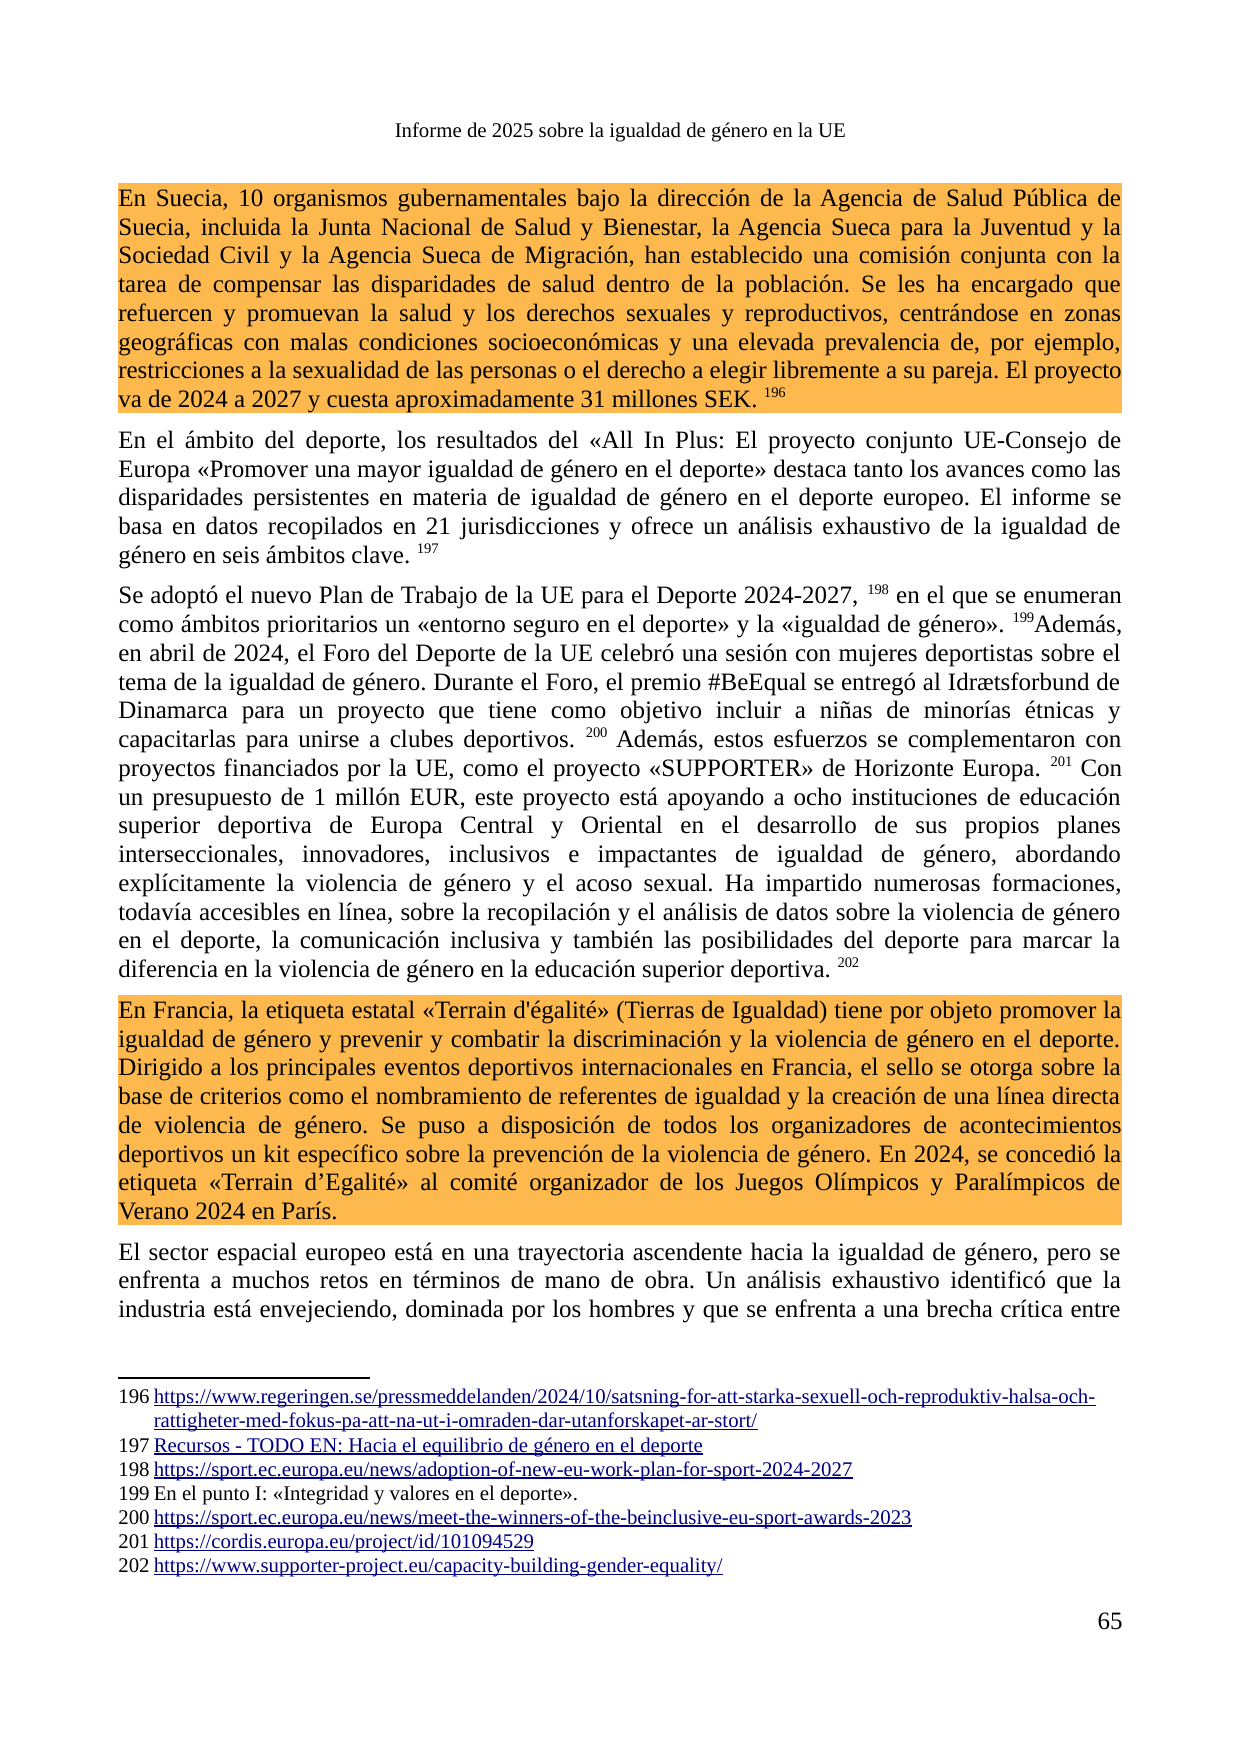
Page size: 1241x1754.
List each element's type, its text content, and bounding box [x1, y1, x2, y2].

text https://www.regeringen.se/pressmeddelanden/2024/10/satsning-for-att-starka-sexuell-och-reproduktiv-halsa-och-rattigheter-med-fokus-pa-att-na-ut-i-omraden-dar-utanforskapet-ar-stort/ [118, 1384, 1122, 1432]
text En Suecia, 10 organismos gubernamentales bajo la dirección de la Agencia de Salud Pública de Suecia, incluida la Junta Nacional de Salud y Bienestar, la Agencia Sueca para la Juventud y la Sociedad Civil y la Agencia Sueca de Migración, han establecido una comisión conjunta con la tarea de compensar las disparidades de salud dentro de la población. Se les ha encargado que refuercen y promuevan la salud y los derechos sexuales y reproductivos, centrándose en zonas geográficas con malas condiciones socioeconómicas y una elevada prevalencia de, por ejemplo, restricciones a la sexualidad de las personas o el derecho a elegir libremente a su pareja. El proyecto va de 2024 a 2027 y cuesta aproximadamente 31 millones SEK. [118, 183, 1122, 413]
text https://sport.ec.europa.eu/news/meet-the-winners-of-the-beinclusive-eu-sport-awards-2023 [118, 1505, 1122, 1529]
text En el ámbito del deporte, los resultados del «All In Plus: El proyecto conjunto UE-Consejo de Europa «Promover una mayor igualdad de género en el deporte» destaca tanto los avances como las disparidades persistentes en materia de igualdad de género en el deporte europeo. El informe se basa en datos recopilados en 21 jurisdicciones y ofrece un análisis exhaustivo de la igualdad de género en seis ámbitos clave. [118, 425, 1122, 569]
text https://cordis.europa.eu/project/id/101094529 [118, 1529, 1122, 1553]
text Se adoptó el nuevo Plan de Trabajo de la UE para el Deporte 2024-2027, en el que se enumeran como ámbitos prioritarios un «entorno seguro en el deporte» y la «igualdad de género». Además, en abril de 2024, el Foro del Deporte de la UE celebró una sesión con mujeres deportistas sobre el tema de la igualdad de género. Durante el Foro, el premio #BeEqual se entregó al Idrætsforbund de Dinamarca para un proyecto que tiene como objetivo incluir a niñas de minorías étnicas y capacitarlas para unirse a clubes deportivos. Además, estos esfuerzos se complementaron con proyectos financiados por la UE, como el proyecto «SUPPORTER» de Horizonte Europa. Con un presupuesto de 1 millón EUR, este proyecto está apoyando a ocho instituciones de educación superior deportiva de Europa Central y Oriental en el desarrollo de sus propios planes interseccionales, innovadores, inclusivos e impactantes de igualdad de género, abordando explícitamente la violencia de género y el acoso sexual. Ha impartido numerosas formaciones, todavía accesibles en línea, sobre la recopilación y el análisis de datos sobre la violencia de género en el deporte, la comunicación inclusiva y también las posibilidades del deporte para marcar la diferencia en la violencia de género en la educación superior deportiva. [118, 581, 1122, 983]
text En Francia, la etiqueta estatal «Terrain d'égalité» (Tierras de Igualdad) tiene por objeto promover la igualdad de género y prevenir y combatir la discriminación y la violencia de género en el deporte. Dirigido a los principales eventos deportivos internacionales en Francia, el sello se otorga sobre la base de criterios como el nombramiento de referentes de igualdad y la creación de una línea directa de violencia de género. Se puso a disposición de todos los organizadores de acontecimientos deportivos un kit específico sobre la prevención de la violencia de género. En 2024, se concedió la etiqueta «Terrain d’Egalité» al comité organizador de los Juegos Olímpicos y Paralímpicos de Verano 2024 en París. [118, 995, 1122, 1225]
text Recursos - TODO EN: Hacia el equilibrio de género en el deporte [118, 1432, 1122, 1457]
text En el punto I: «Integridad y valores en el deporte». [118, 1481, 1122, 1505]
text El sector espacial europeo está en una trayectoria ascendente hacia la igualdad de género, pero se enfrenta a muchos retos en términos de mano de obra. Un análisis exhaustivo identificó que la industria está envejeciendo, dominada por los hombres y que se enfrenta a una brecha crítica entre [118, 1237, 1122, 1323]
text https://sport.ec.europa.eu/news/adoption-of-new-eu-work-plan-for-sport-2024-2027 [118, 1457, 1122, 1481]
text https://www.supporter-project.eu/capacity-building-gender-equality/ [118, 1553, 1122, 1577]
